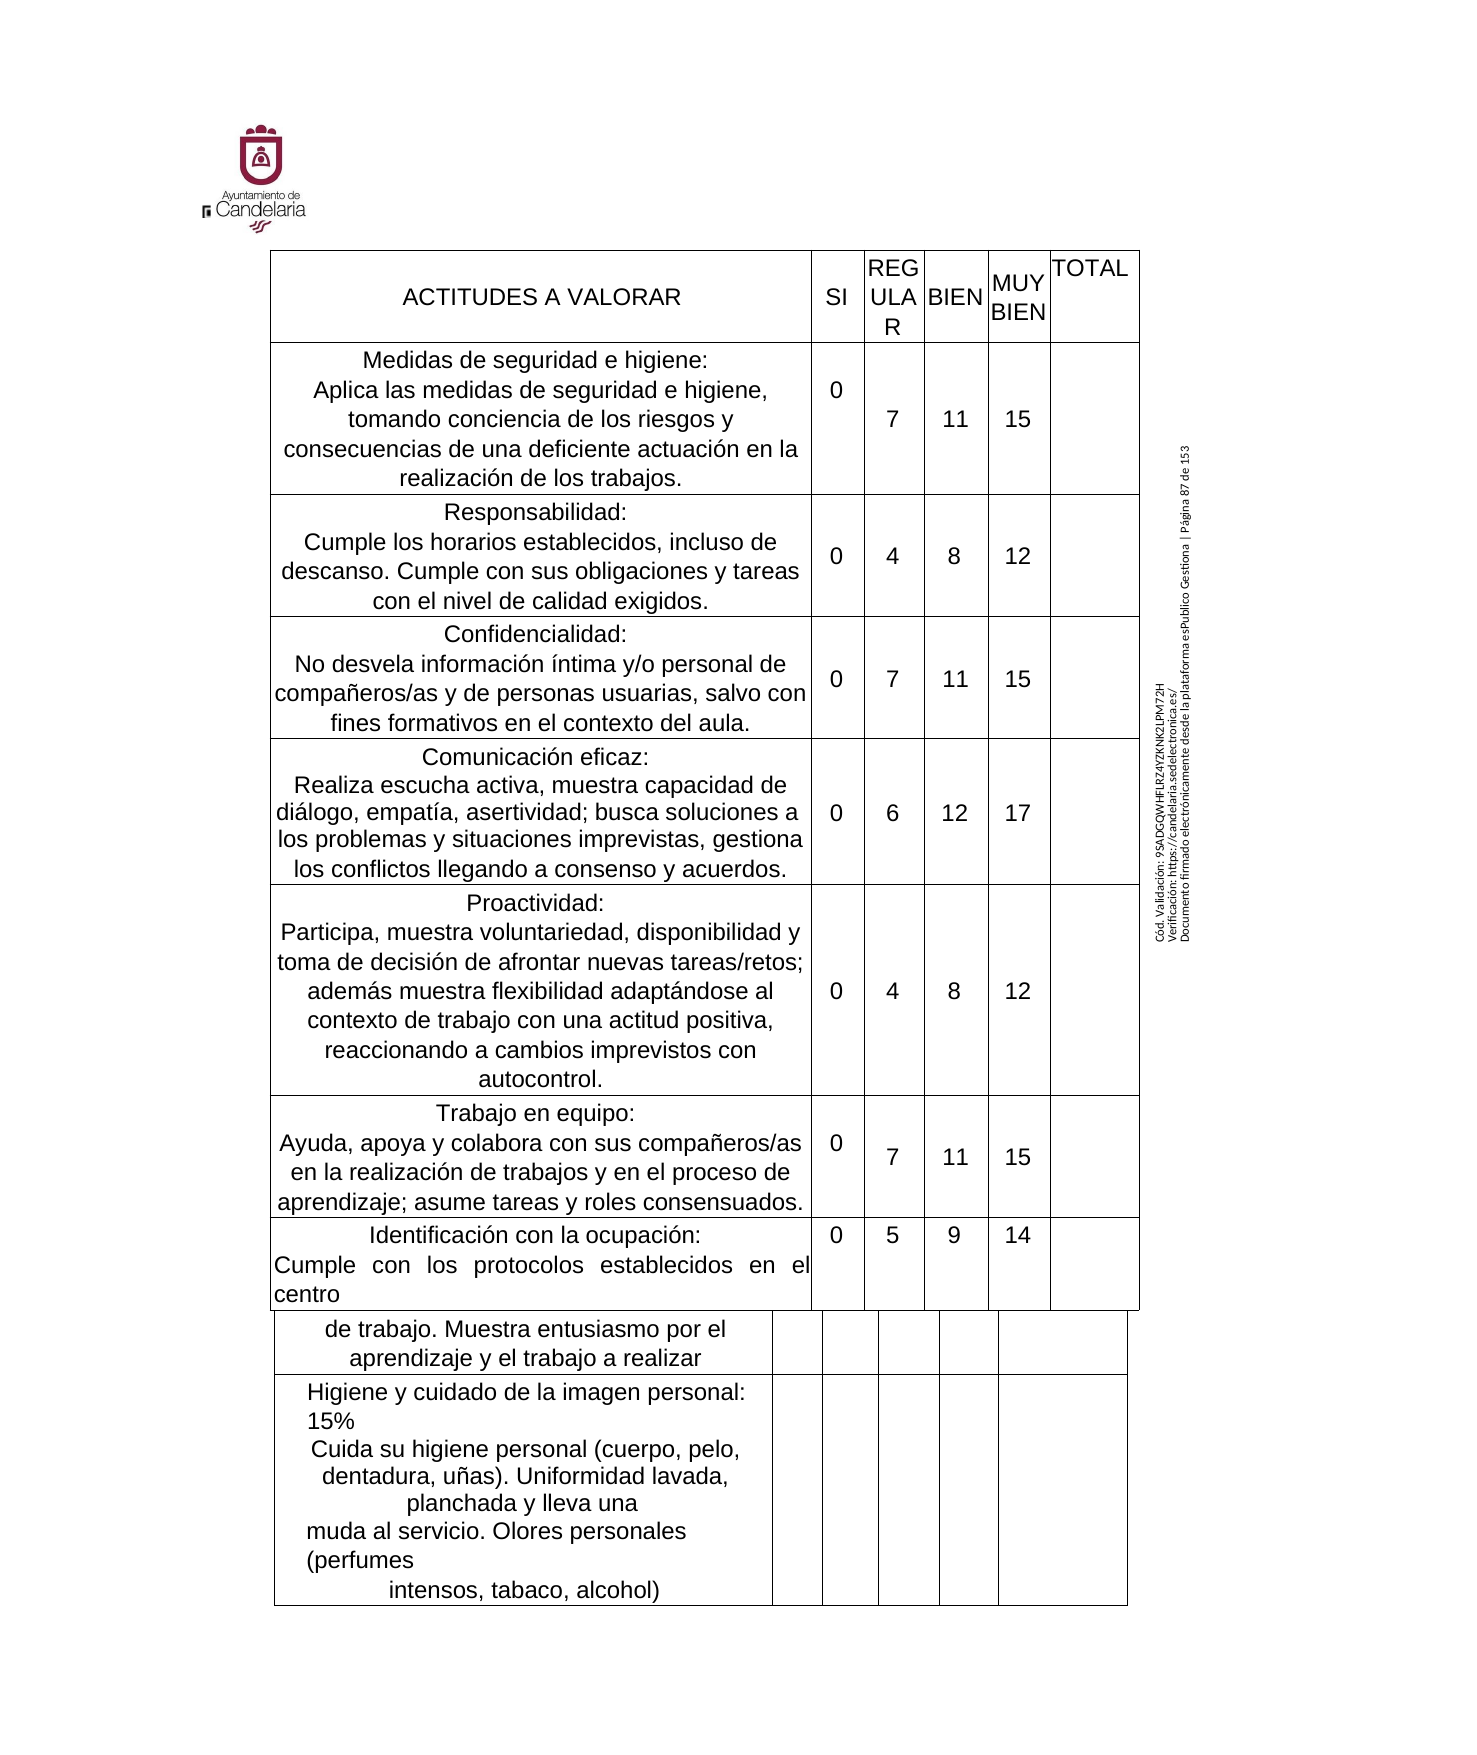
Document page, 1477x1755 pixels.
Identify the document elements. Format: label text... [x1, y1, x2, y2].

table_cell 7 [865, 1096, 924, 1217]
table_header ACTITUDES A VALORAR [271, 251, 811, 342]
table_cell 4 [865, 885, 924, 1095]
table_cell [1051, 617, 1139, 738]
table_cell [773, 1311, 822, 1373]
table_cell 0 [812, 1096, 864, 1217]
table_cell [1051, 343, 1139, 494]
table_cell Confidencialidad: No desvela información íntima y/o personal de compañeros/as y de personas usuarias, salvo con fines formativos en el contexto del aula. [271, 617, 811, 738]
table_header TOTAL [1051, 251, 1139, 342]
table_cell Comunicación eficaz: Realiza escucha activa, muestra capacidad de diálogo, empatía, asertividad; busca soluciones a los problemas y situaciones imprevistas, gestiona los conflictos llegando a consenso y acuerdos. [271, 739, 811, 884]
table_cell de trabajo. Muestra entusiasmo por el aprendizaje y el trabajo a realizar [275, 1311, 772, 1373]
table_cell 14 [989, 1218, 1050, 1310]
table_cell [1051, 1218, 1139, 1310]
table_cell [1139, 219, 1187, 1310]
table_cell [940, 1375, 998, 1605]
table_cell 11 [925, 343, 988, 494]
table_cell 12 [925, 739, 988, 884]
table_cell [999, 1375, 1127, 1605]
table_cell 15 [989, 617, 1050, 738]
table_cell 0 [812, 885, 864, 1095]
table_cell 12 [989, 495, 1050, 616]
table_cell [1187, 1310, 1258, 1373]
table_cell [1051, 1096, 1139, 1217]
table_cell [940, 1311, 998, 1373]
table_cell [1051, 885, 1139, 1095]
table_cell [1139, 1310, 1187, 1373]
table_cell 0 [812, 343, 864, 494]
table_cell 7 [865, 343, 924, 494]
table_cell [270, 1374, 274, 1605]
table_cell [1128, 1311, 1139, 1373]
table_cell [879, 1311, 939, 1373]
table_cell [1187, 1374, 1258, 1605]
table_cell [999, 1311, 1127, 1373]
table_cell Responsabilidad: Cumple los horarios establecidos, incluso de descanso. Cumple con sus obligaciones y tareas con el nivel de calidad exigidos. [271, 495, 811, 616]
table_cell [1051, 739, 1139, 884]
table_cell 12 [989, 885, 1050, 1095]
table_cell 8 [925, 885, 988, 1095]
table_cell [1139, 1374, 1187, 1605]
table_cell 11 [925, 1096, 988, 1217]
table_cell 17 [989, 739, 1050, 884]
table_cell 0 [812, 1218, 864, 1310]
table_cell [823, 1375, 878, 1605]
table_cell Identificación con la ocupación: Cumple con los protocolos establecidos en el centro [271, 1218, 811, 1310]
table_cell 6 [865, 739, 924, 884]
table_cell [1187, 219, 1258, 1310]
table_header MUY BIEN [989, 251, 1050, 342]
table_cell [270, 1311, 274, 1373]
table_cell Medidas de seguridad e higiene: Aplica las medidas de seguridad e higiene, tomando conciencia de los riesgos y consecuencias de una deficiente actuación en la realización de los trabajos. [271, 343, 811, 494]
table_header REG ULA R [865, 251, 924, 342]
table_cell [270, 219, 1139, 250]
table_cell Proactividad: Participa, muestra voluntariedad, disponibilidad y toma de decisión de afrontar nuevas tareas/retos; además muestra flexibilidad adaptándose al contexto de trabajo con una actitud positiva, reaccionando a cambios imprevistos con autocontrol. [271, 885, 811, 1095]
table_cell 4 [865, 495, 924, 616]
table_cell Higiene y cuidado de la imagen personal: 15% Cuida su higiene personal (cuerpo, pelo, dentadura, uñas). Uniformidad lavada, planchada y lleva una muda al servicio. Olores personales (perfumes intensos, tabaco, alcohol) [275, 1375, 772, 1605]
table_cell 0 [812, 495, 864, 616]
table_cell 7 [865, 617, 924, 738]
table_cell 15 [989, 343, 1050, 494]
table_cell 15 [989, 1096, 1050, 1217]
table_cell [1051, 495, 1139, 616]
table_cell 0 [812, 617, 864, 738]
table_cell [823, 1311, 878, 1373]
table_cell Trabajo en equipo: Ayuda, apoya y colabora con sus compañeros/as en la realización de trabajos y en el proceso de aprendizaje; asume tareas y roles consensuados. [271, 1096, 811, 1217]
table_cell 11 [925, 617, 988, 738]
table_header BIEN [925, 251, 988, 342]
table_cell [879, 1375, 939, 1605]
table_cell 0 [812, 739, 864, 884]
table_cell 9 [925, 1218, 988, 1310]
table_cell 8 [925, 495, 988, 616]
table_cell [1128, 1374, 1139, 1605]
table_cell 5 [865, 1218, 924, 1310]
table_header SI [812, 251, 864, 342]
table_cell [773, 1375, 822, 1605]
